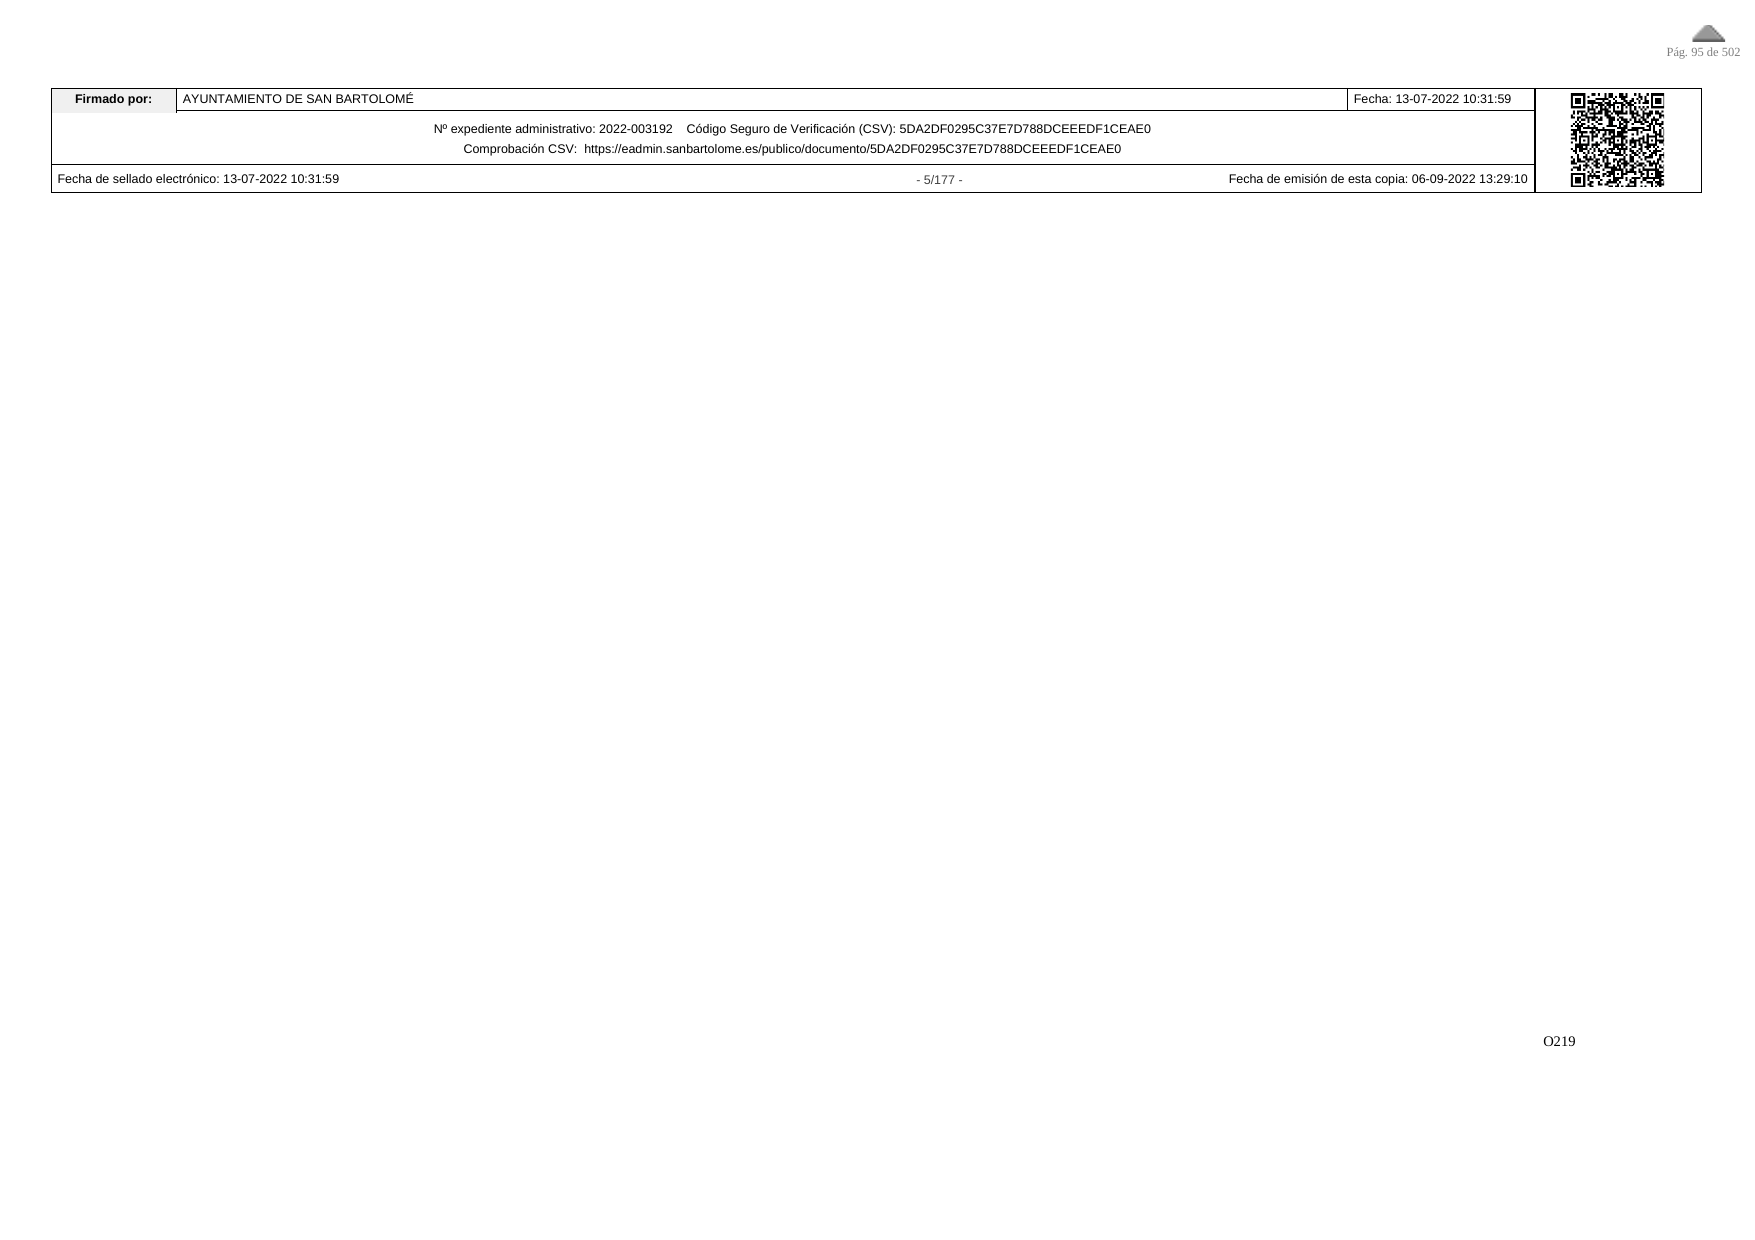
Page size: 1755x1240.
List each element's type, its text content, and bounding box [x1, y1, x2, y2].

table_header AYUNTAMIENTO DE SAN BARTOLOMÉ [177, 89, 1347, 110]
table_header Firmado por: [52, 89, 176, 110]
table_header [1536, 89, 1701, 192]
table_cell Nº expediente administrativo: 2022-003192 Código Seguro de Verificación (CSV): 5DA2DF0295C37E7D788DCEEEDF1CEAE0 Comprobación CSV: https://eadmin.sanbartolome.es/publico/documento/5DA2DF0295C37E7D788DCEEEDF1CEAE0 [52, 111, 1534, 164]
table_header Fecha: 13-07-2022 10:31:59 [1348, 89, 1534, 110]
table_cell Fecha de sellado electrónico: 13-07-2022 10:31:59 - 5/177 - Fecha de emisión de esta copia: 06-09-2022 13:29:10 [52, 165, 1534, 192]
picture [1570, 93, 1665, 187]
picture [1691, 25, 1726, 42]
